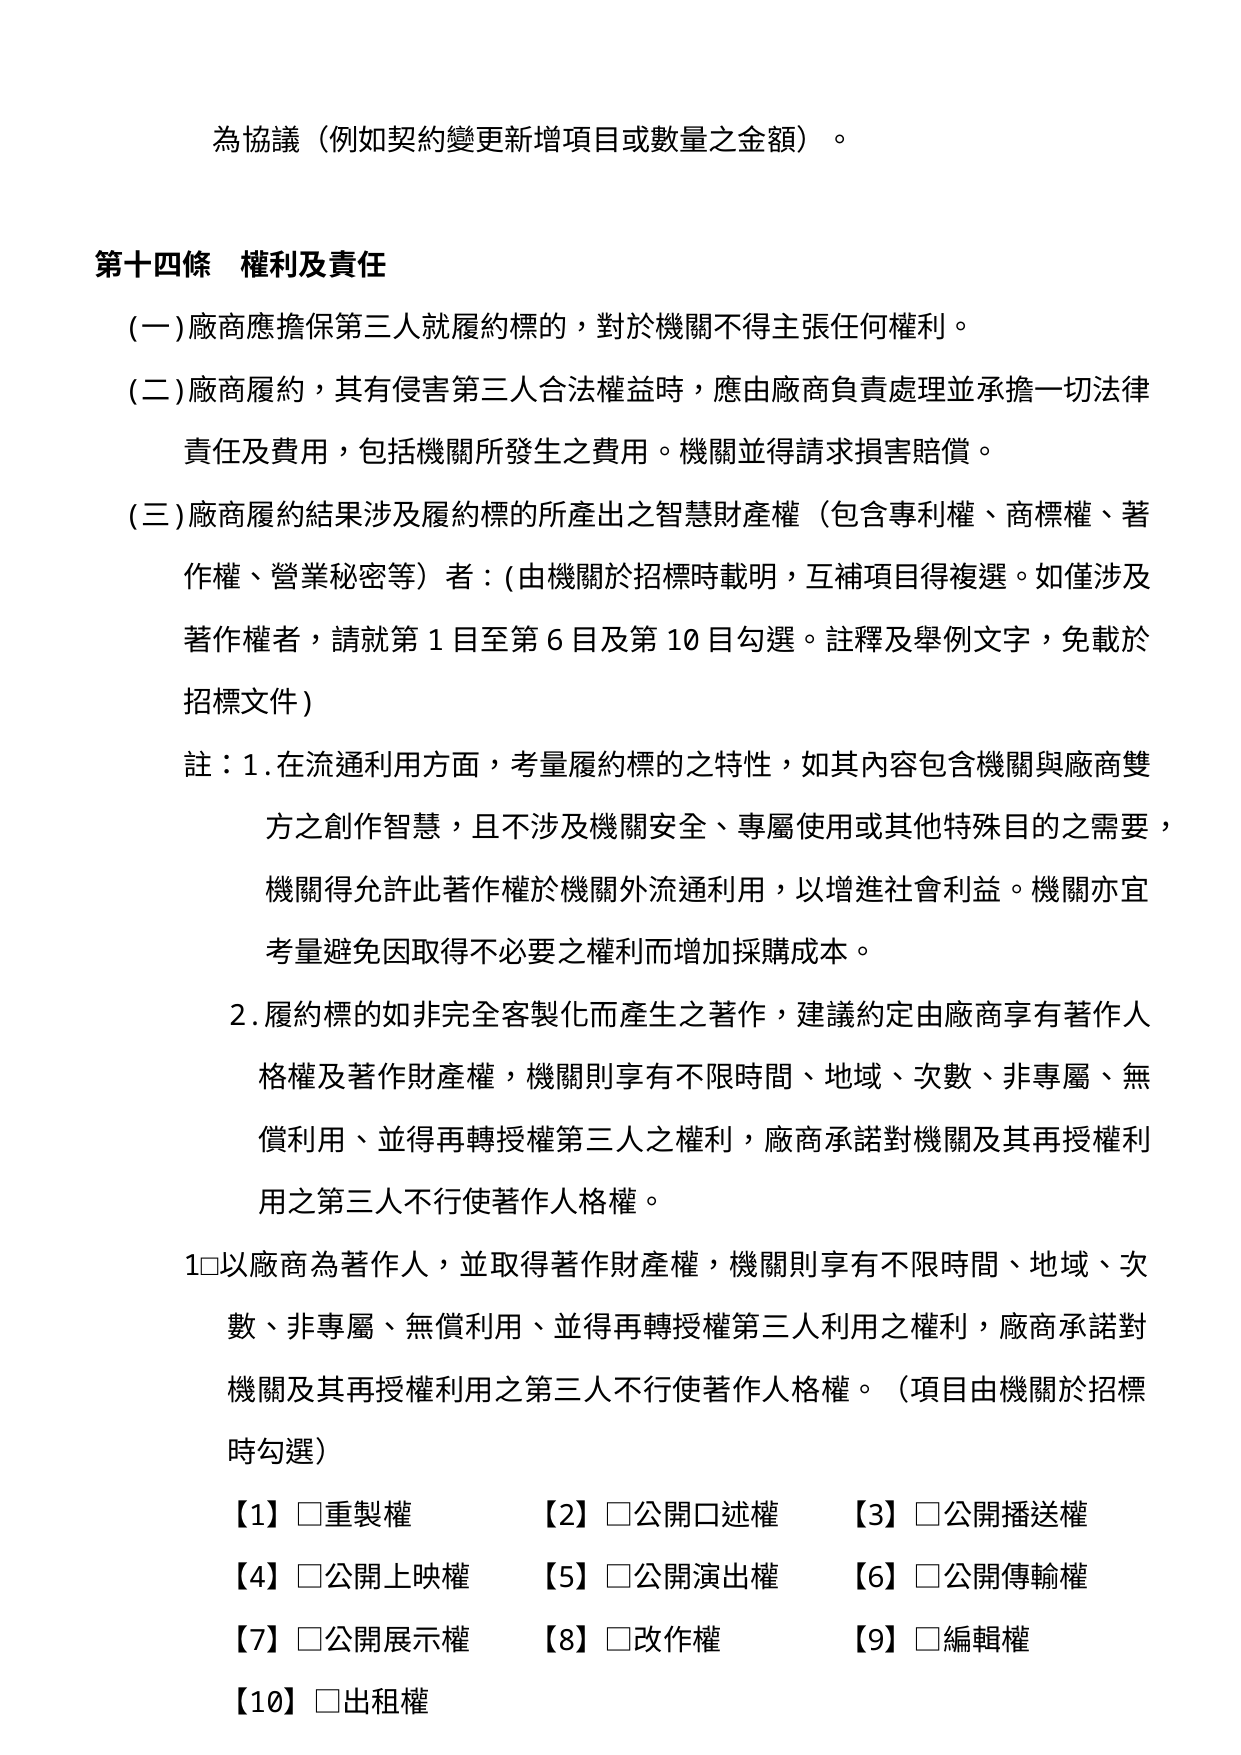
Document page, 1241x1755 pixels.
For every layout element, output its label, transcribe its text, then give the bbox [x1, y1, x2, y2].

text 第十四條 權利及責任 [94, 221, 1152, 283]
text 註：1.在流通利用方面，考量履約標的之特性，如其內容包含機關與廠商雙方之創作智慧，且不涉及機關安全、專屬使用或其他特殊目的之需要，機關得允許此著作權於機關外流通利用，以增進社會利益。機關亦宜考量避免因取得不必要之權利而增加採購成本。 [183, 721, 1152, 971]
text (二)廠商履約，其有侵害第三人合法權益時，應由廠商負責處理並承擔一切法律責任及費用，包括機關所發生之費用。機關並得請求損害賠償。 [124, 346, 1152, 471]
text 【10】□出租權 [201, 1658, 1152, 1721]
text 為協議（例如契約變更新增項目或數量之金額）。 [124, 96, 1152, 158]
text 2.履約標的如非完全客製化而產生之著作，建議約定由廠商享有著作人格權及著作財產權，機關則享有不限時間、地域、次數、非專屬、無償利用、並得再轉授權第三人之權利，廠商承諾對機關及其再授權利用之第三人不行使著作人格權。 [229, 971, 1152, 1221]
text 【1】□重製權 【2】□公開口述權 【3】□公開播送權 [201, 1471, 1152, 1533]
text 【7】□公開展示權 【8】□改作權 【9】□編輯權 [201, 1596, 1152, 1658]
text (三)廠商履約結果涉及履約標的所產出之智慧財產權（包含專利權、商標權、著作權、營業秘密等）者：(由機關於招標時載明，互補項目得複選。如僅涉及著作權者，請就第1目至第6目及第10目勾選。註釋及舉例文字，免載於招標文件) [124, 471, 1152, 721]
text (一)廠商應擔保第三人就履約標的，對於機關不得主張任何權利。 [124, 283, 1152, 346]
text 【4】□公開上映權 【5】□公開演出權 【6】□公開傳輸權 [201, 1533, 1152, 1596]
text 1□以廠商為著作人，並取得著作財產權，機關則享有不限時間、地域、次數、非專屬、無償利用、並得再轉授權第三人利用之權利，廠商承諾對機關及其再授權利用之第三人不行使著作人格權。（項目由機關於招標時勾選） [183, 1221, 1149, 1471]
